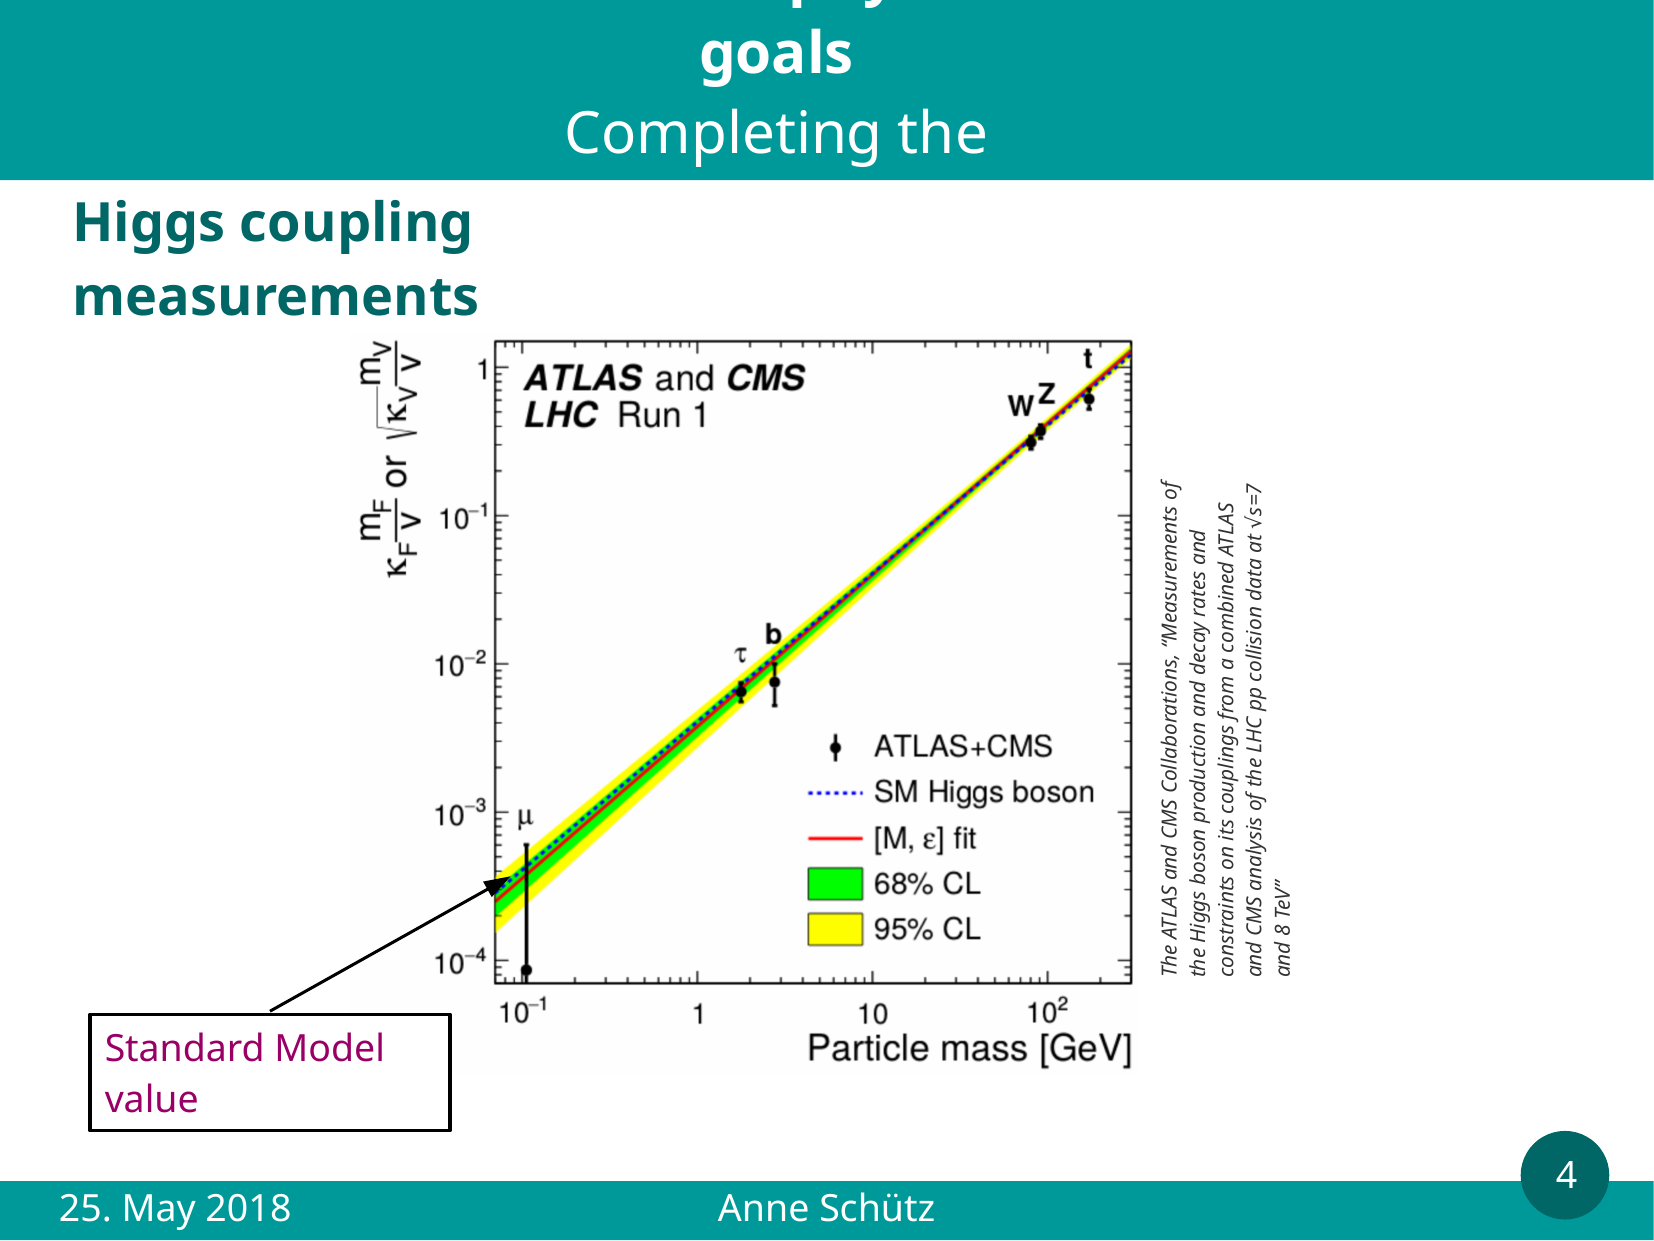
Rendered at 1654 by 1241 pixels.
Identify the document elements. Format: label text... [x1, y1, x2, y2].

title Particle physics goals Completing the picture [550, 7, 1104, 175]
text_box Higgs coupling measurements [72, 207, 841, 306]
text_box Standard Model value [90, 1014, 451, 1083]
text_box The ATLAS and CMS Collaborations, “Measurements of the Higgs boson production and decay rates and constraints on its couplings from a combined ATLAS and CMS analysis of the LHC pp collision data at √s=7 and 8 TeV” [1147, 467, 1281, 993]
picture [349, 334, 1139, 1075]
